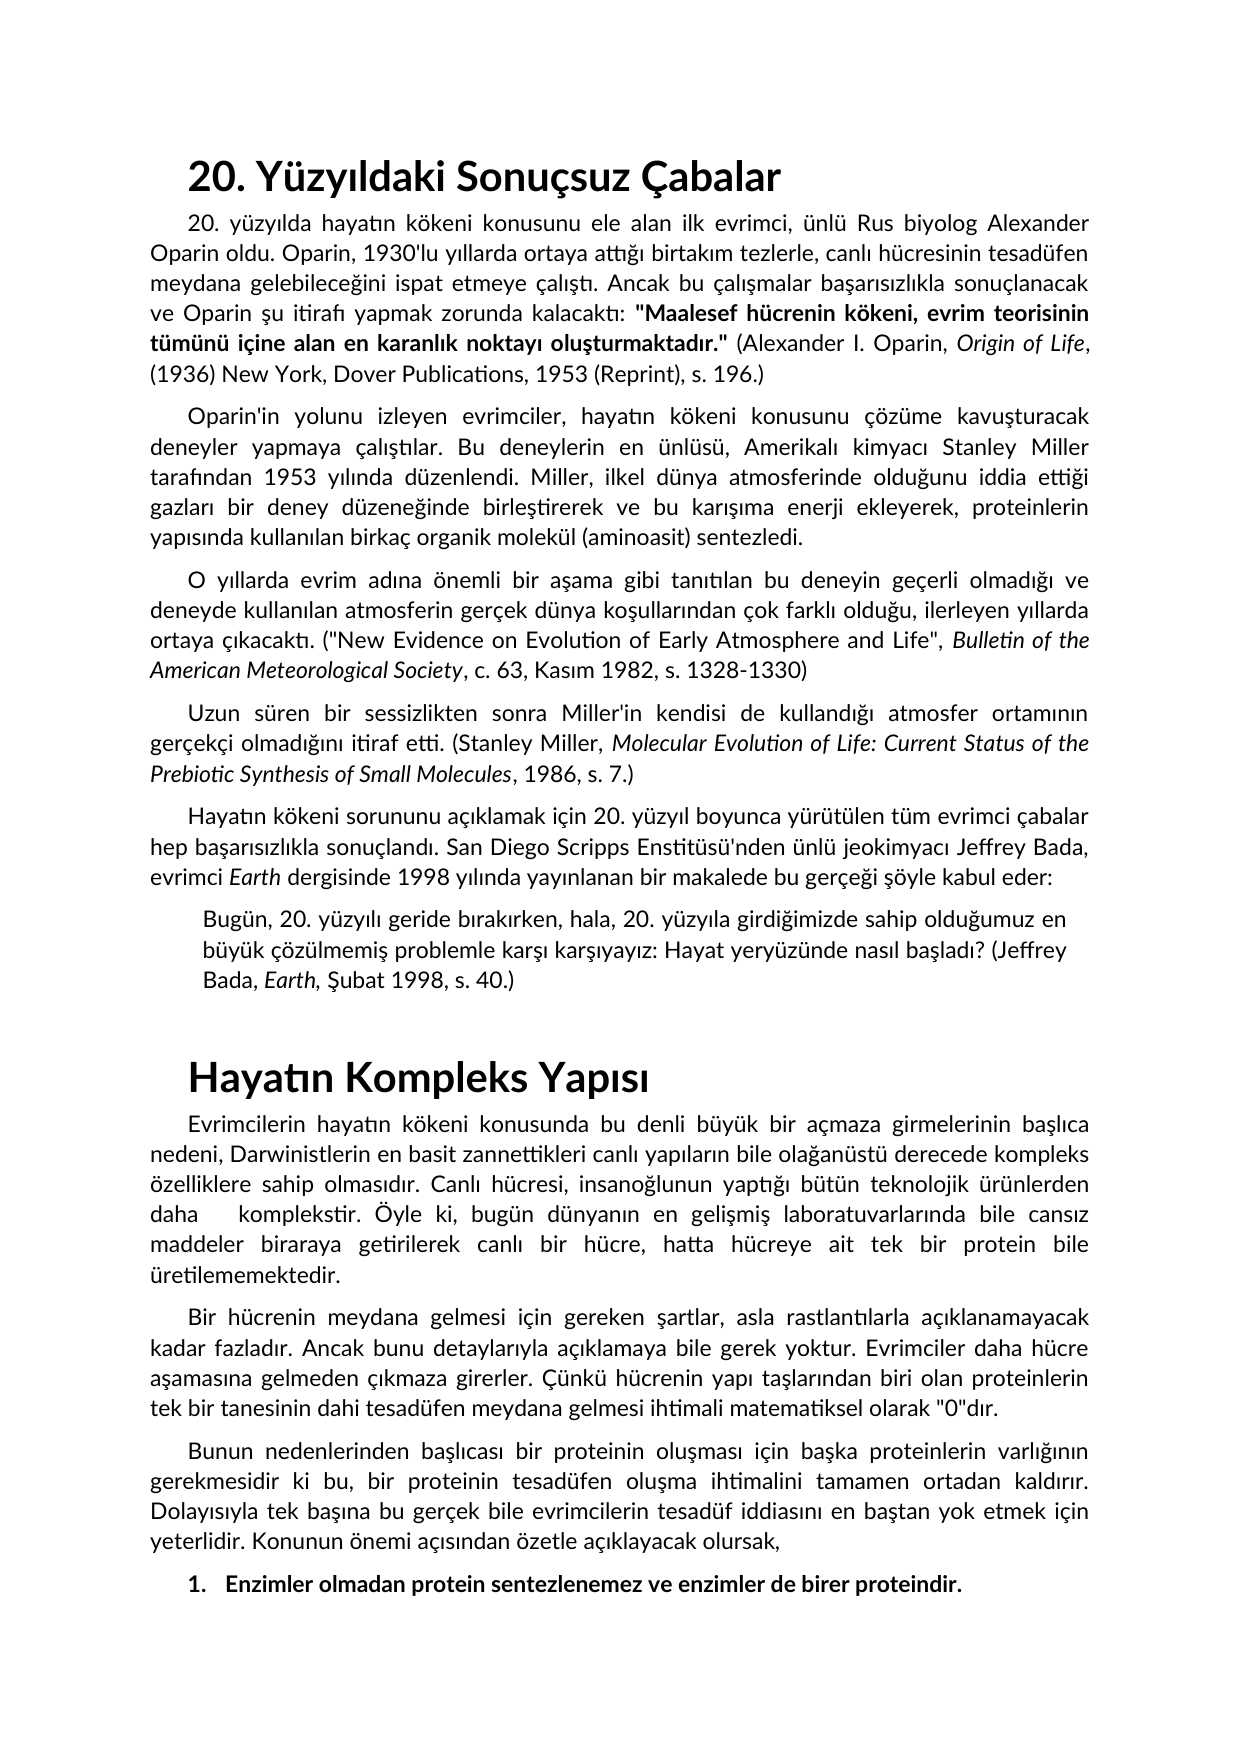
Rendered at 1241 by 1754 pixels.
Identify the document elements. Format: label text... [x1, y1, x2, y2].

text Bugün, 20. yüzyılı geride bırakırken, hala, 20. yüzyıla girdiğimizde sahip olduğumuz en büyük çözülmemiş problemle karşı karşıyayız: Hayat yeryüzünde nasıl başladı? (Jeffrey Bada, Earth, Şubat 1998, s. 40.) [202, 905, 1068, 993]
text Bunun nedenlerinden başlıcası bir proteinin oluşması için başka proteinlerin varlığının gerekmesidir ki bu, bir proteinin tesadüfen oluşma ihtimalini tamamen ortadan kaldırır. Dolayısıyla tek başına bu gerçek bile evrimcilerin tesadüf iddiasını en baştan yok etmek için yeterlidir. Konunun önemi açısından özetle açıklayacak olursak, [150, 1436, 1090, 1554]
text O yıllarda evrim adına önemli bir aşama gibi tanıtılan bu deneyin geçerli olmadığı ve deneyde kullanılan atmosferin gerçek dünya koşullarından çok farklı olduğu, ilerleyen yıllarda ortaya çıkacaktı. ("New Evidence on Evolution of Early Atmosphere and Life", Bulletin of the American Meteorological Society, c. 63, Kasım 1982, s. 1328-1330) [150, 566, 1090, 684]
text 1. Enzimler olmadan protein sentezlenemez ve enzimler de birer proteindir. [150, 1570, 1090, 1597]
subtitle Hayatın Kompleks Yapısı [187, 1051, 1090, 1101]
text Oparin'in yolunu izleyen evrimciler, hayatın kökeni konusunu çözüme kavuşturacak deneyler yapmaya çalıştılar. Bu deneylerin en ünlüsü, Amerikalı kimyacı Stanley Miller tarafından 1953 yılında düzenlendi. Miller, ilkel dünya atmosferinde olduğunu iddia ettiği gazları bir deney düzeneğinde birleştirerek ve bu karışıma enerji ekleyerek, proteinlerin yapısında kullanılan birkaç organik molekül (aminoasit) sentezledi. [150, 402, 1090, 550]
text Evrimcilerin hayatın kökeni konusunda bu denli büyük bir açmaza girmelerinin başlıca nedeni, Darwinistlerin en basit zannettikleri canlı yapıların bile olağanüstü derecede kompleks özelliklere sahip olmasıdır. Canlı hücresi, insanoğlunun yaptığı bütün teknolojik ürünlerden daha komplekstir. Öyle ki, bugün dünyanın en gelişmiş laboratuvarlarında bile cansız maddeler biraraya getirilerek canlı bir hücre, hatta hücreye ait tek bir protein bile üretilememektedir. [150, 1109, 1090, 1288]
text Hayatın kökeni sorununu açıklamak için 20. yüzyıl boyunca yürütülen tüm evrimci çabalar hep başarısızlıkla sonuçlandı. San Diego Scripps Enstitüsü'nden ünlü jeokimyacı Jeffrey Bada, evrimci Earth dergisinde 1998 yılında yayınlanan bir makalede bu gerçeği şöyle kabul eder: [150, 802, 1090, 890]
text 20. yüzyılda hayatın kökeni konusunu ele alan ilk evrimci, ünlü Rus biyolog Alexander Oparin oldu. Oparin, 1930'lu yıllarda ortaya attığı birtakım tezlerle, canlı hücresinin tesadüfen meydana gelebileceğini ispat etmeye çalıştı. Ancak bu çalışmalar başarısızlıkla sonuçlanacak ve Oparin şu itirafı yapmak zorunda kalacaktı: "Maalesef hücrenin kökeni, evrim teorisinin tümünü içine alan en karanlık noktayı oluşturmaktadır." (Alexander I. Oparin, Origin of Life, (1936) New York, Dover Publications, 1953 (Reprint), s. 196.) [150, 208, 1090, 387]
text Bir hücrenin meydana gelmesi için gereken şartlar, asla rastlantılarla açıklanamayacak kadar fazladır. Ancak bunu detaylarıyla açıklamaya bile gerek yoktur. Evrimciler daha hücre aşamasına gelmeden çıkmaza girerler. Çünkü hücrenin yapı taşlarından biri olan proteinlerin tek bir tanesinin dahi tesadüfen meydana gelmesi ihtimali matematiksel olarak "0"dır. [150, 1303, 1090, 1421]
text Uzun süren bir sessizlikten sonra Miller'in kendisi de kullandığı atmosfer ortamının gerçekçi olmadığını itiraf etti. (Stanley Miller, Molecular Evolution of Life: Current Status of the Prebiotic Synthesis of Small Molecules, 1986, s. 7.) [150, 699, 1090, 787]
subtitle 20. Yüzyıldaki Sonuçsuz Çabalar [187, 150, 1090, 200]
